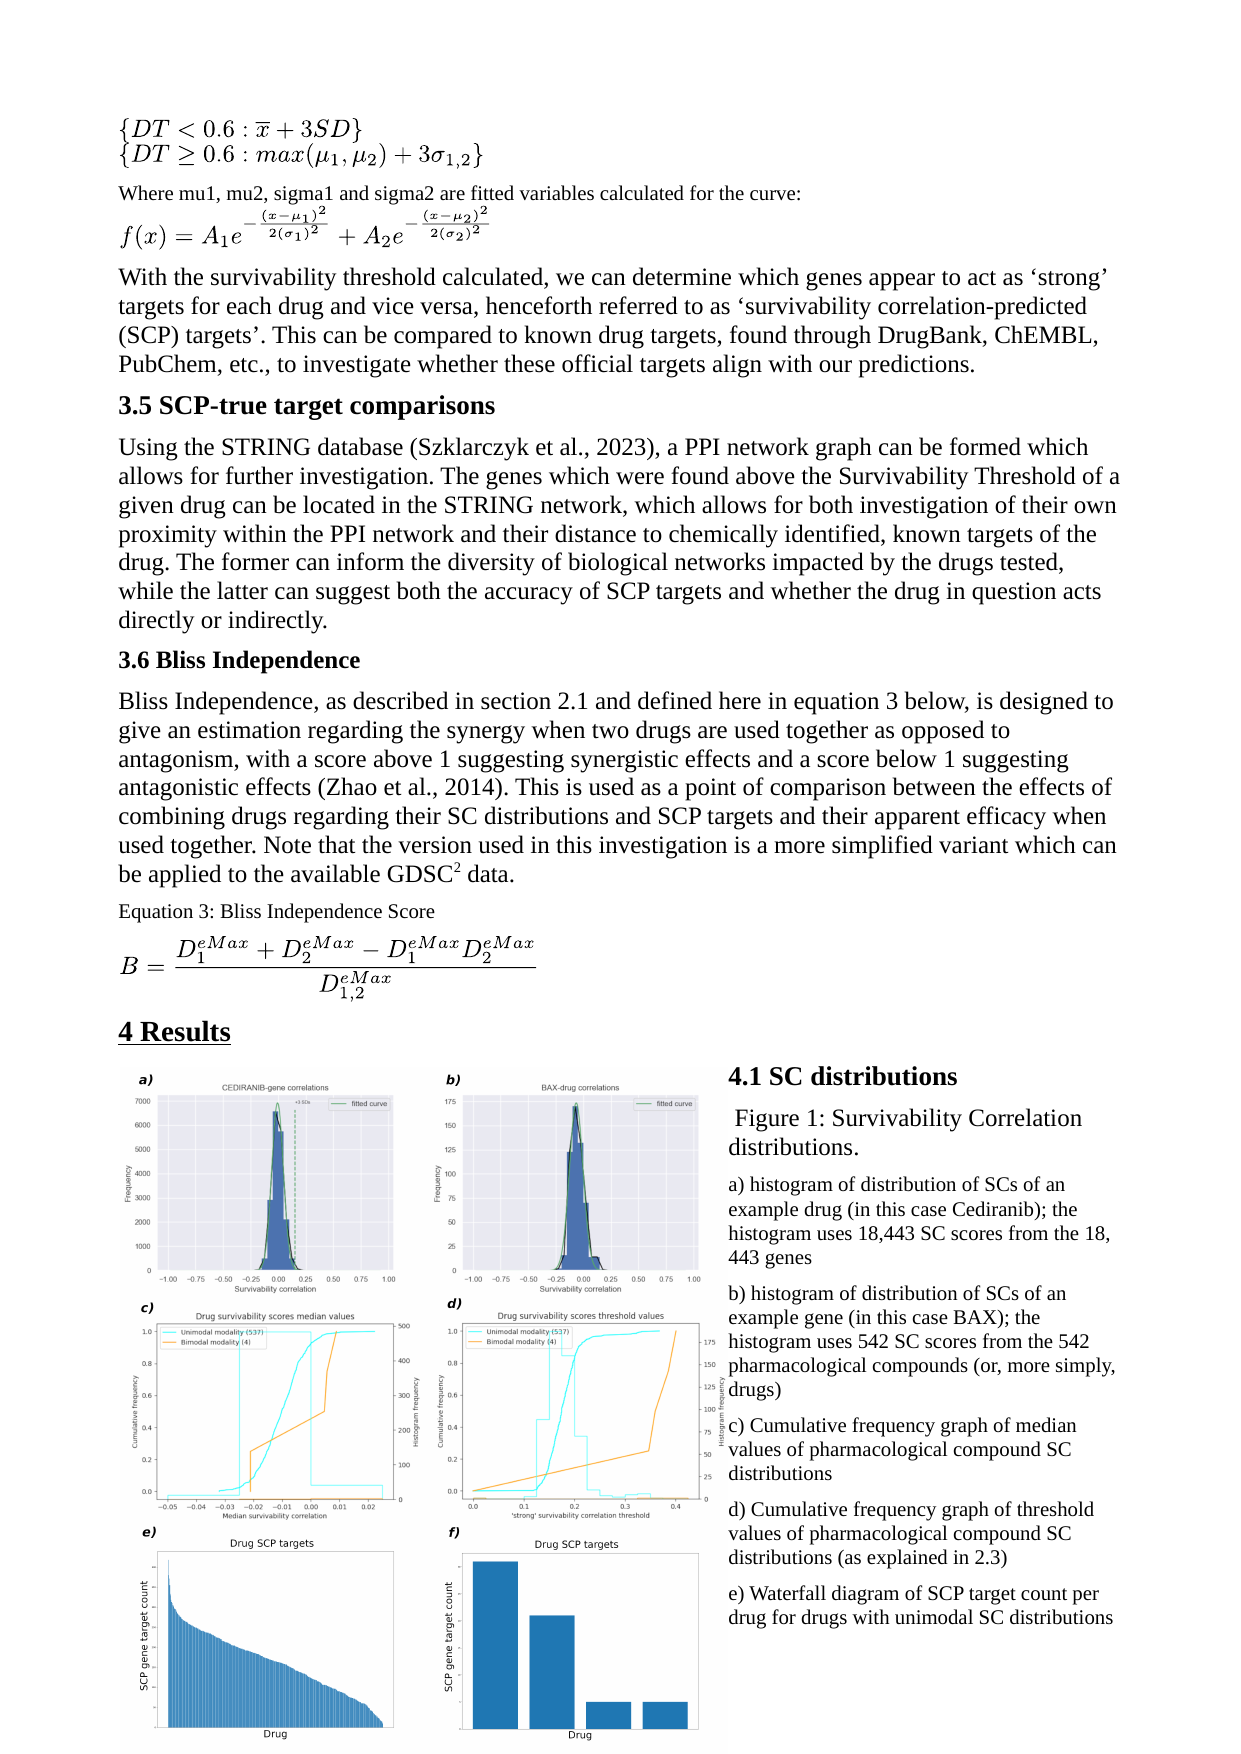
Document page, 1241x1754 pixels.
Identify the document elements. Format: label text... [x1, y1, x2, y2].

text Bliss Independence, as described in section 2.1 and defined here in equation 3 below, is designed to give an estimation regarding the synergy when two drugs are used together as opposed to antagonism, with a score above 1 suggesting synergistic effects and a score below 1 suggesting antagonistic effects (Zhao et al., 2014). This is used as a point of comparison between the effects of combining drugs regarding their SC distributions and SCP targets and their apparent efficacy when used together. Note that the version used in this investigation is a more simplified variant which can be applied to the available GDSC2 data. [118, 686, 1122, 887]
text 4.1 SC distributions [118, 1060, 1122, 1091]
text 4 Results [118, 1014, 1122, 1048]
text e) Waterfall diagram of SCP target count per drug for drugs with unimodal SC distributions [728, 1581, 1122, 1629]
text a) histogram of distribution of SCs of an example drug (in this case Cediranib); the histogram uses 18,443 SC scores from the 18, 443 genes [728, 1172, 1122, 1269]
picture [119, 1067, 728, 1754]
text 3.5 SCP-true target comparisons [118, 389, 1122, 421]
text Where mu1, mu2, sigma1 and sigma2 are fitted variables calculated for the curve: [118, 181, 1122, 251]
text With the survivability threshold calculated, we can determine which genes appear to act as ‘strong’ targets for each drug and vice versa, henceforth referred to as ‘survivability correlation-predicted (SCP) targets’. This can be compared to known drug targets, found through DrugBank, ChEMBL, PubChem, etc., to investigate whether these official targets align with our predictions. [118, 262, 1122, 377]
text b) histogram of distribution of SCs of an example gene (in this case BAX); the histogram uses 542 SC scores from the 542 pharmacological compounds (or, more simply, drugs) [728, 1281, 1122, 1401]
text Using the STRING database (Szklarczyk et al., 2023), a PPI network graph can be formed which allows for further investigation. The genes which were found above the Survivability Threshold of a given drug can be located in the STRING network, which allows for both investigation of their own proximity within the PPI network and their distance to chemically identified, known targets of the drug. The former can inform the diversity of biological networks impacted by the drugs tested, while the latter can suggest both the accuracy of SCP targets and whether the drug in question acts directly or indirectly. [118, 432, 1122, 634]
text 3.6 Bliss Independence [118, 646, 1122, 674]
text c) Cumulative frequency graph of median values of pharmacological compound SC distributions [728, 1413, 1122, 1485]
text Figure 1: Survivability Correlation distributions. [728, 1103, 1122, 1161]
text Equation 3: Bliss Independence Score [118, 899, 1122, 923]
text d) Cumulative frequency graph of threshold values of pharmacological compound SC distributions (as explained in 2.3) [728, 1497, 1122, 1569]
